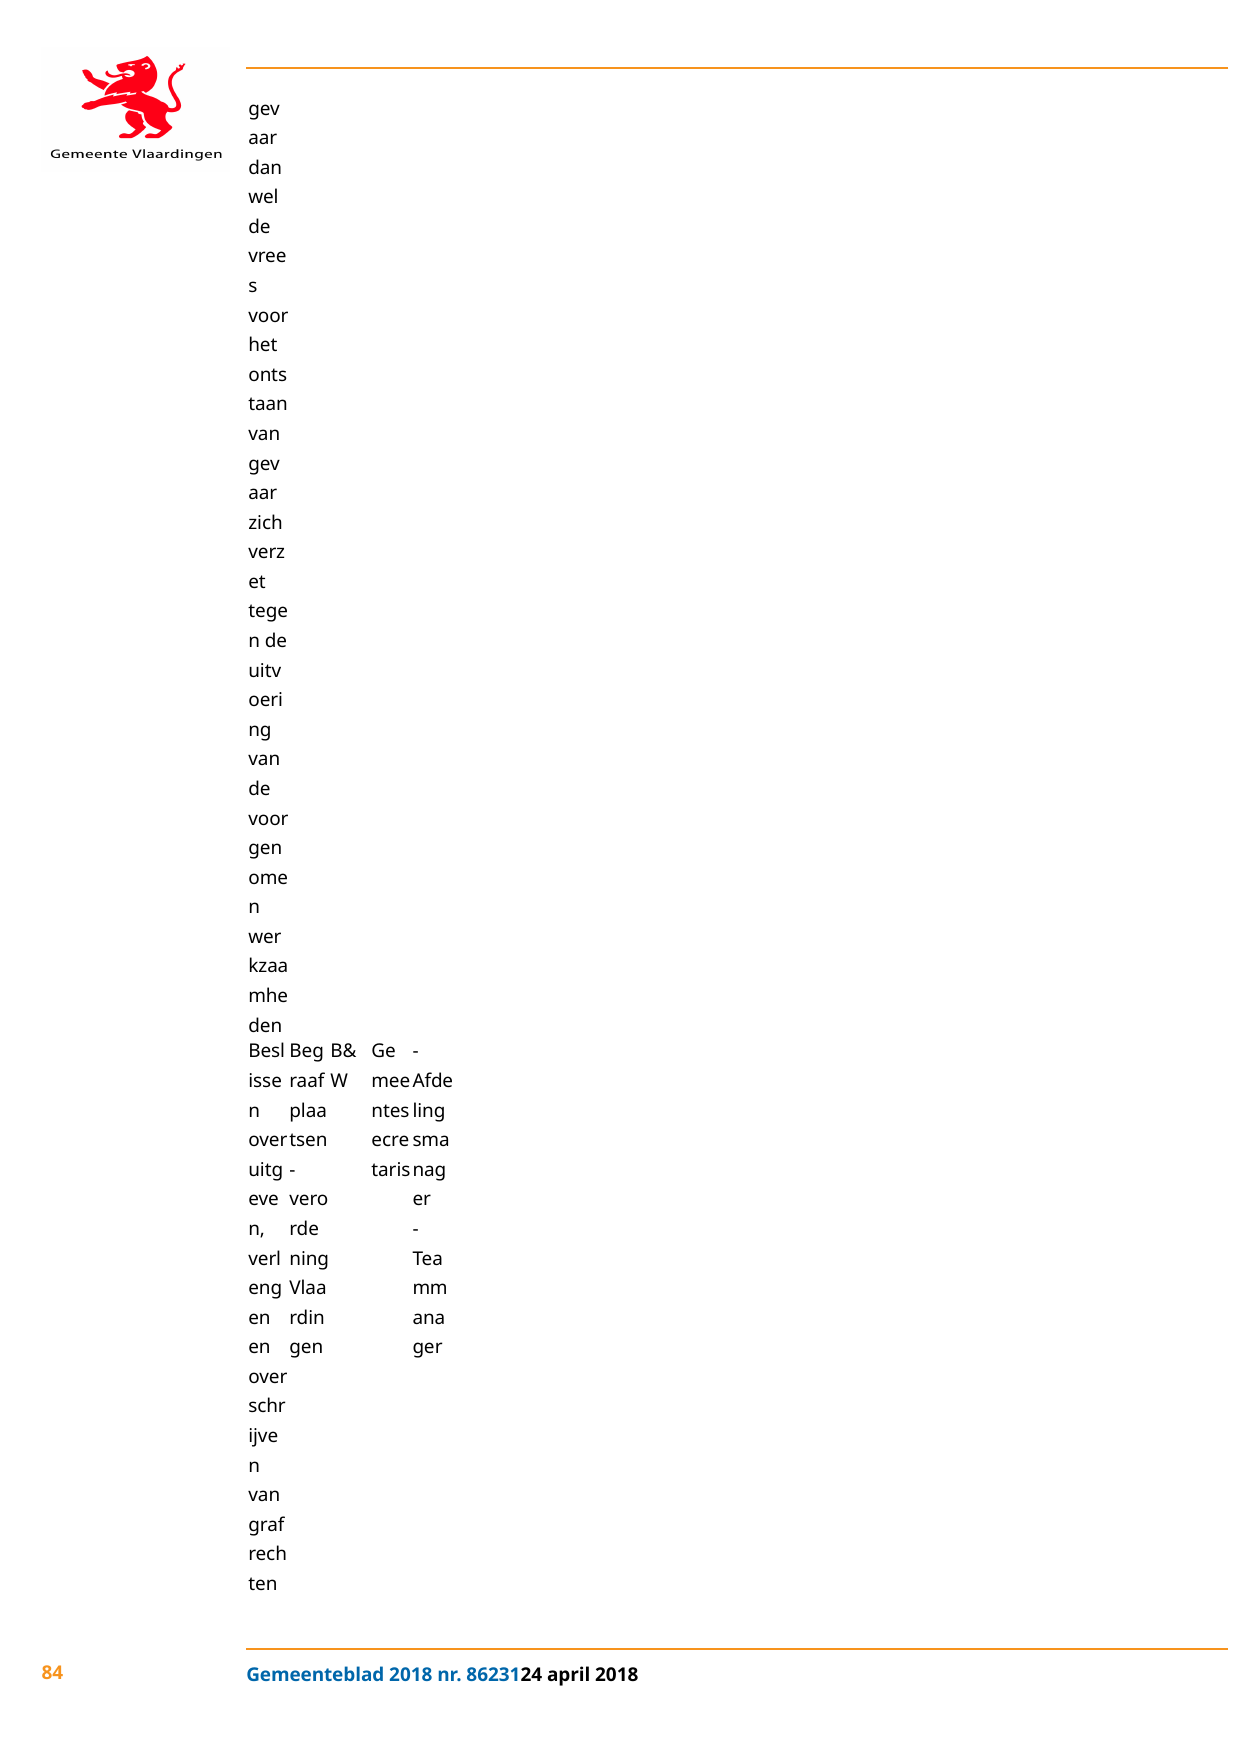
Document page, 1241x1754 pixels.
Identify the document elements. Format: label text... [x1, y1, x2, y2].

table_cell [453, 1038, 494, 1596]
table_cell gevaar dan wel de vrees voor het ontstaan van gevaar zich verzet tegen de uitvoering van de voorgenomen werkzaamheden [248, 95, 289, 1038]
table_cell [330, 95, 371, 1038]
table_cell [371, 95, 412, 1038]
table_cell Gemeentesecretaris [371, 1038, 412, 1596]
table_cell B&W [330, 1038, 371, 1596]
table_cell Beslissen over uitgeven, verlengen en overschrijven van grafrechten [248, 1038, 289, 1596]
table_cell [453, 95, 494, 1038]
picture [41, 47, 231, 172]
table_cell - Afdelingsmanager - Teammanager [412, 1038, 453, 1596]
table_cell [289, 95, 330, 1038]
table_cell Begraafplaatsen-verordening Vlaardingen [289, 1038, 330, 1596]
table_cell [412, 95, 453, 1038]
